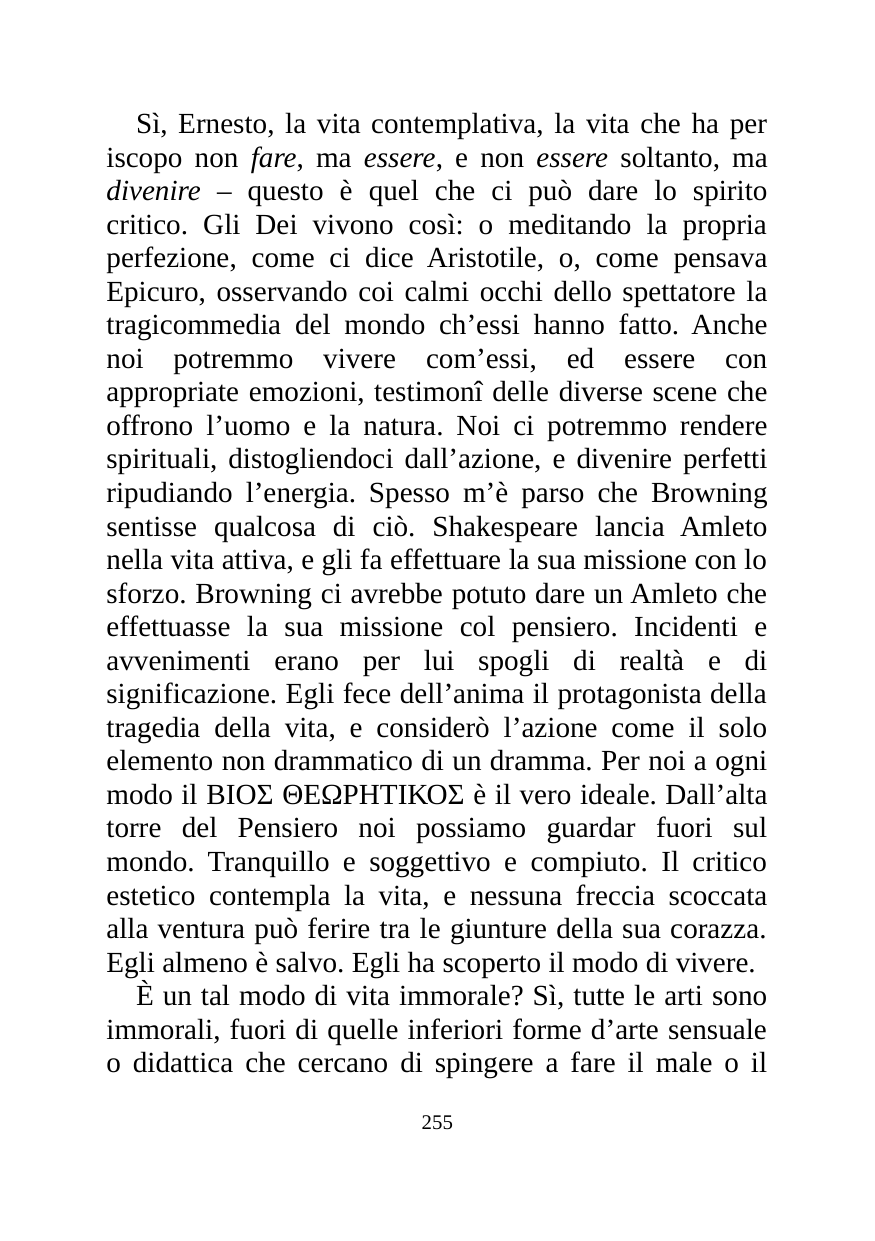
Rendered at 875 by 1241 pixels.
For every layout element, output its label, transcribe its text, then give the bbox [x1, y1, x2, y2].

text Sì, Ernesto, la vita contemplativa, la vita che ha per iscopo non fare, ma essere, e non essere soltanto, ma divenire – questo è quel che ci può dare lo spirito critico. Gli Dei vivono così: o meditando la propria perfezione, come ci dice Aristotile, o, come pensava Epicuro, osservando coi calmi occhi dello spettatore la tragicommedia del mondo ch’essi hanno fatto. Anche noi potremmo vivere com’essi, ed essere con appropriate emozioni, testimonî delle diverse scene che offrono l’uomo e la natura. Noi ci potremmo rendere spirituali, distogliendoci dall’azione, e divenire perfetti ripudiando l’energia. Spesso m’è parso che Browning sentisse qualcosa di ciò. Shakespeare lancia Amleto nella vita attiva, e gli fa effettuare la sua missione con lo sforzo. Browning ci avrebbe potuto dare un Amleto che effettuasse la sua missione col pensiero. Incidenti e avvenimenti erano per lui spogli di realtà e di significazione. Egli fece dell’anima il protagonista della tragedia della vita, e considerò l’azione come il solo elemento non drammatico di un dramma. Per noi a ogni modo il ΒΙΟΣ ΘΕΩΡΗΤΙΚΟΣ è il vero ideale. Dall’alta torre del Pensiero noi possiamo guardar fuori sul mondo. Tranquillo e soggettivo e compiuto. Il critico estetico contempla la vita, e nessuna freccia scoccata alla ventura può ferire tra le giunture della sua corazza. Egli almeno è salvo. Egli ha scoperto il modo di vivere. [106, 106, 768, 978]
text È un tal modo di vita immorale? Sì, tutte le arti sono immorali, fuori di quelle inferiori forme d’arte sensuale o didattica che cercano di spingere a fare il male o il [106, 978, 768, 1079]
